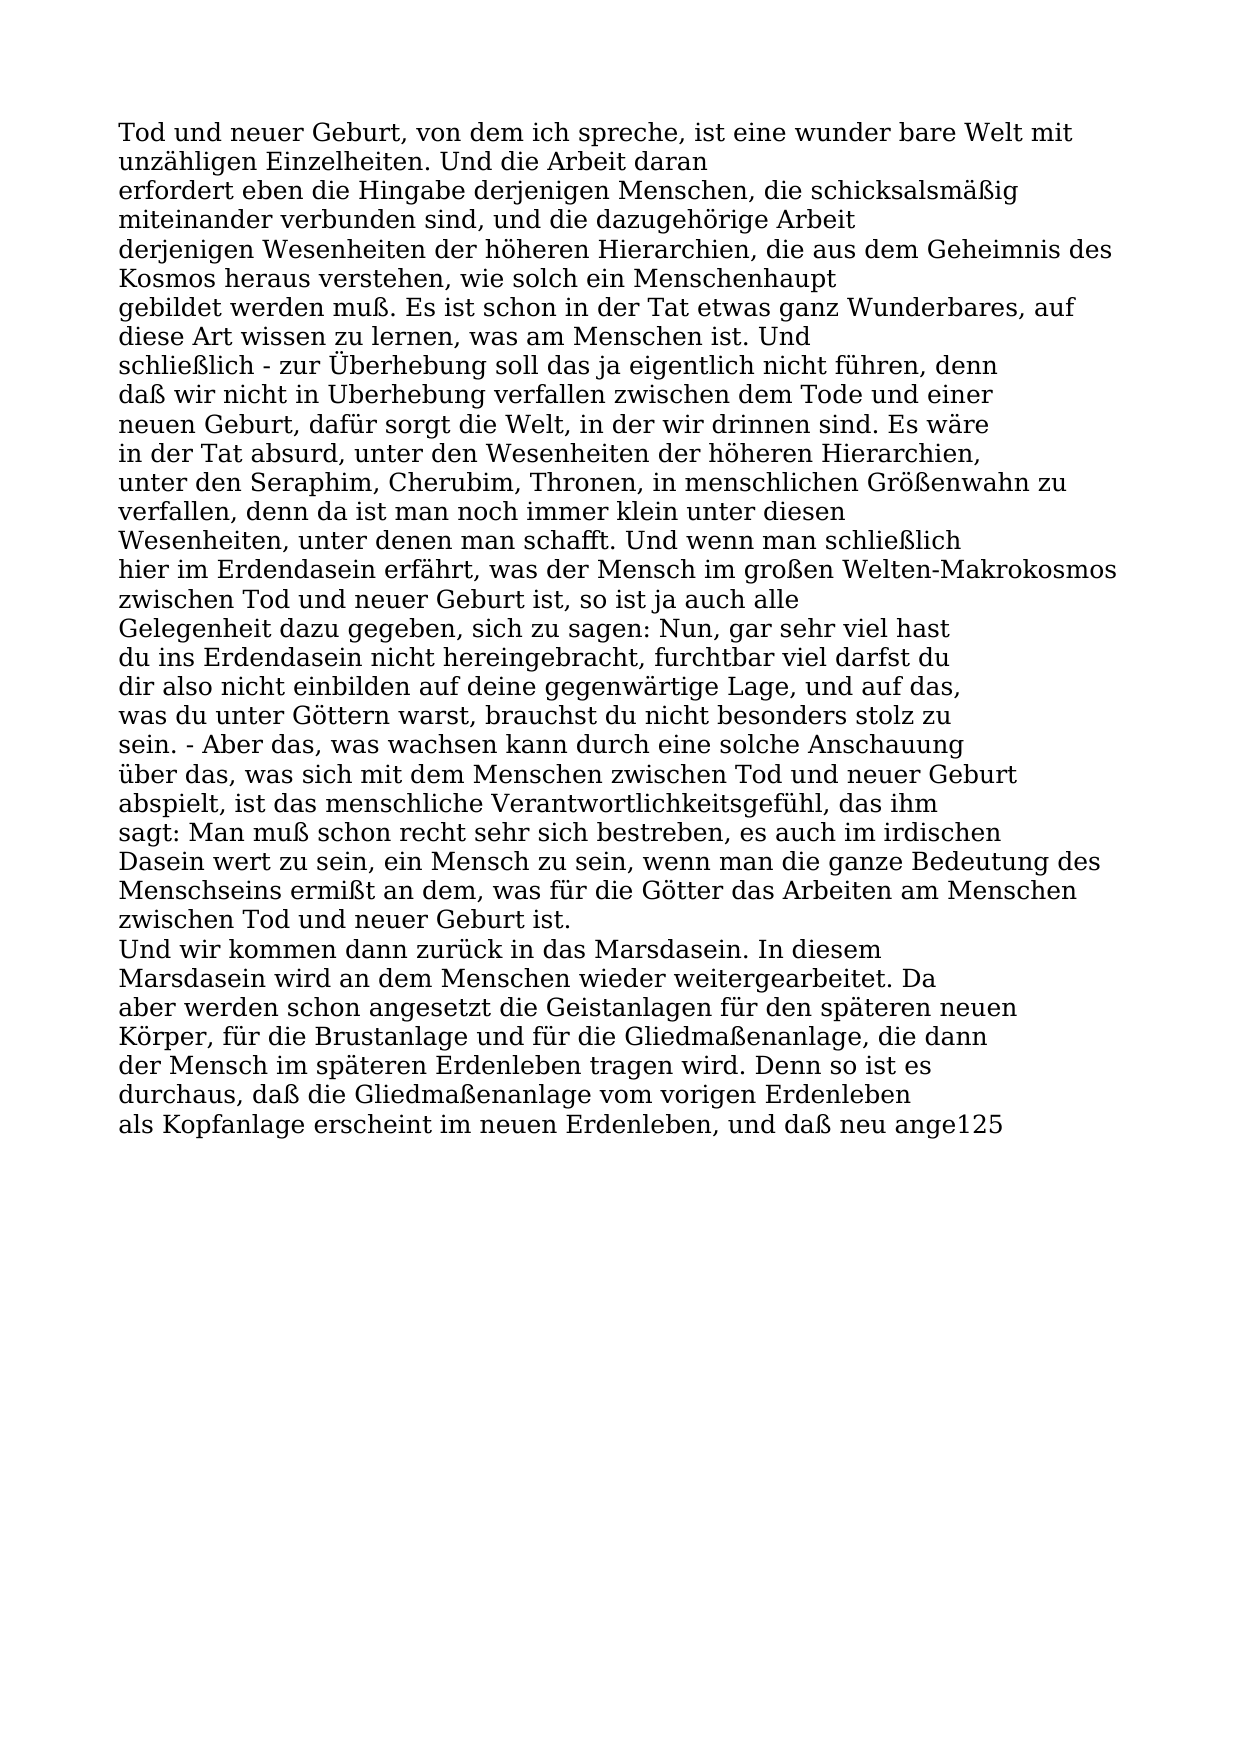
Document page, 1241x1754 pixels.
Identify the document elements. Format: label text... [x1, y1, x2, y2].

text Und wir kommen dann zurück in das Marsdasein. In diesem [118, 935, 1122, 964]
text erfordert eben die Hingabe derjenigen Menschen, die schicksalsmäßig miteinander verbunden sind, und die dazugehörige Arbeit [118, 176, 1122, 235]
text Gelegenheit dazu gegeben, sich zu sagen: Nun, gar sehr viel hast [118, 614, 1122, 643]
text sein. - Aber das, was wachsen kann durch eine solche Anschauung [118, 731, 1122, 760]
text sagt: Man muß schon recht sehr sich bestreben, es auch im irdischen [118, 818, 1122, 847]
text aber werden schon angesetzt die Geistanlagen für den späteren neuen [118, 993, 1122, 1022]
text dir also nicht einbilden auf deine gegenwärtige Lage, und auf das, [118, 672, 1122, 701]
text daß wir nicht in Uberhebung verfallen zwischen dem Tode und einer [118, 381, 1122, 410]
text Marsdasein wird an dem Menschen wieder weitergearbeitet. Da [118, 964, 1122, 993]
text Wesenheiten, unter denen man schafft. Und wenn man schließlich [118, 526, 1122, 556]
text Dasein wert zu sein, ein Mensch zu sein, wenn man die ganze Bedeutung des Menschseins ermißt an dem, was für die Götter das Arbeiten am Menschen zwischen Tod und neuer Geburt ist. [118, 847, 1122, 935]
text Tod und neuer Geburt, von dem ich spreche, ist eine wunder bare Welt mit unzähligen Einzelheiten. Und die Arbeit daran [118, 118, 1122, 176]
text durchaus, daß die Gliedmaßenanlage vom vorigen Erdenleben [118, 1081, 1122, 1110]
text du ins Erdendasein nicht hereingebracht, furchtbar viel darfst du [118, 643, 1122, 672]
text Körper, für die Brustanlage und für die Gliedmaßenanlage, die dann [118, 1022, 1122, 1051]
text schließlich - zur Überhebung soll das ja eigentlich nicht führen, denn [118, 351, 1122, 381]
text unter den Seraphim, Cherubim, Thronen, in menschlichen Größenwahn zu verfallen, denn da ist man noch immer klein unter diesen [118, 468, 1122, 526]
text gebildet werden muß. Es ist schon in der Tat etwas ganz Wunderbares, auf diese Art wissen zu lernen, was am Menschen ist. Und [118, 293, 1122, 351]
text derjenigen Wesenheiten der höheren Hierarchien, die aus dem Geheimnis des Kosmos heraus verstehen, wie solch ein Menschenhaupt [118, 235, 1122, 293]
text hier im Erdendasein erfährt, was der Mensch im großen Welten-Makrokosmos zwischen Tod und neuer Geburt ist, so ist ja auch alle [118, 556, 1122, 614]
text als Kopfanlage erscheint im neuen Erdenleben, und daß neu ange125 [118, 1110, 1122, 1139]
text in der Tat absurd, unter den Wesenheiten der höheren Hierarchien, [118, 439, 1122, 468]
text neuen Geburt, dafür sorgt die Welt, in der wir drinnen sind. Es wäre [118, 410, 1122, 439]
text was du unter Göttern warst, brauchst du nicht besonders stolz zu [118, 701, 1122, 731]
text über das, was sich mit dem Menschen zwischen Tod und neuer Geburt abspielt, ist das menschliche Verantwortlichkeitsgefühl, das ihm [118, 760, 1122, 818]
text der Mensch im späteren Erdenleben tragen wird. Denn so ist es [118, 1051, 1122, 1081]
